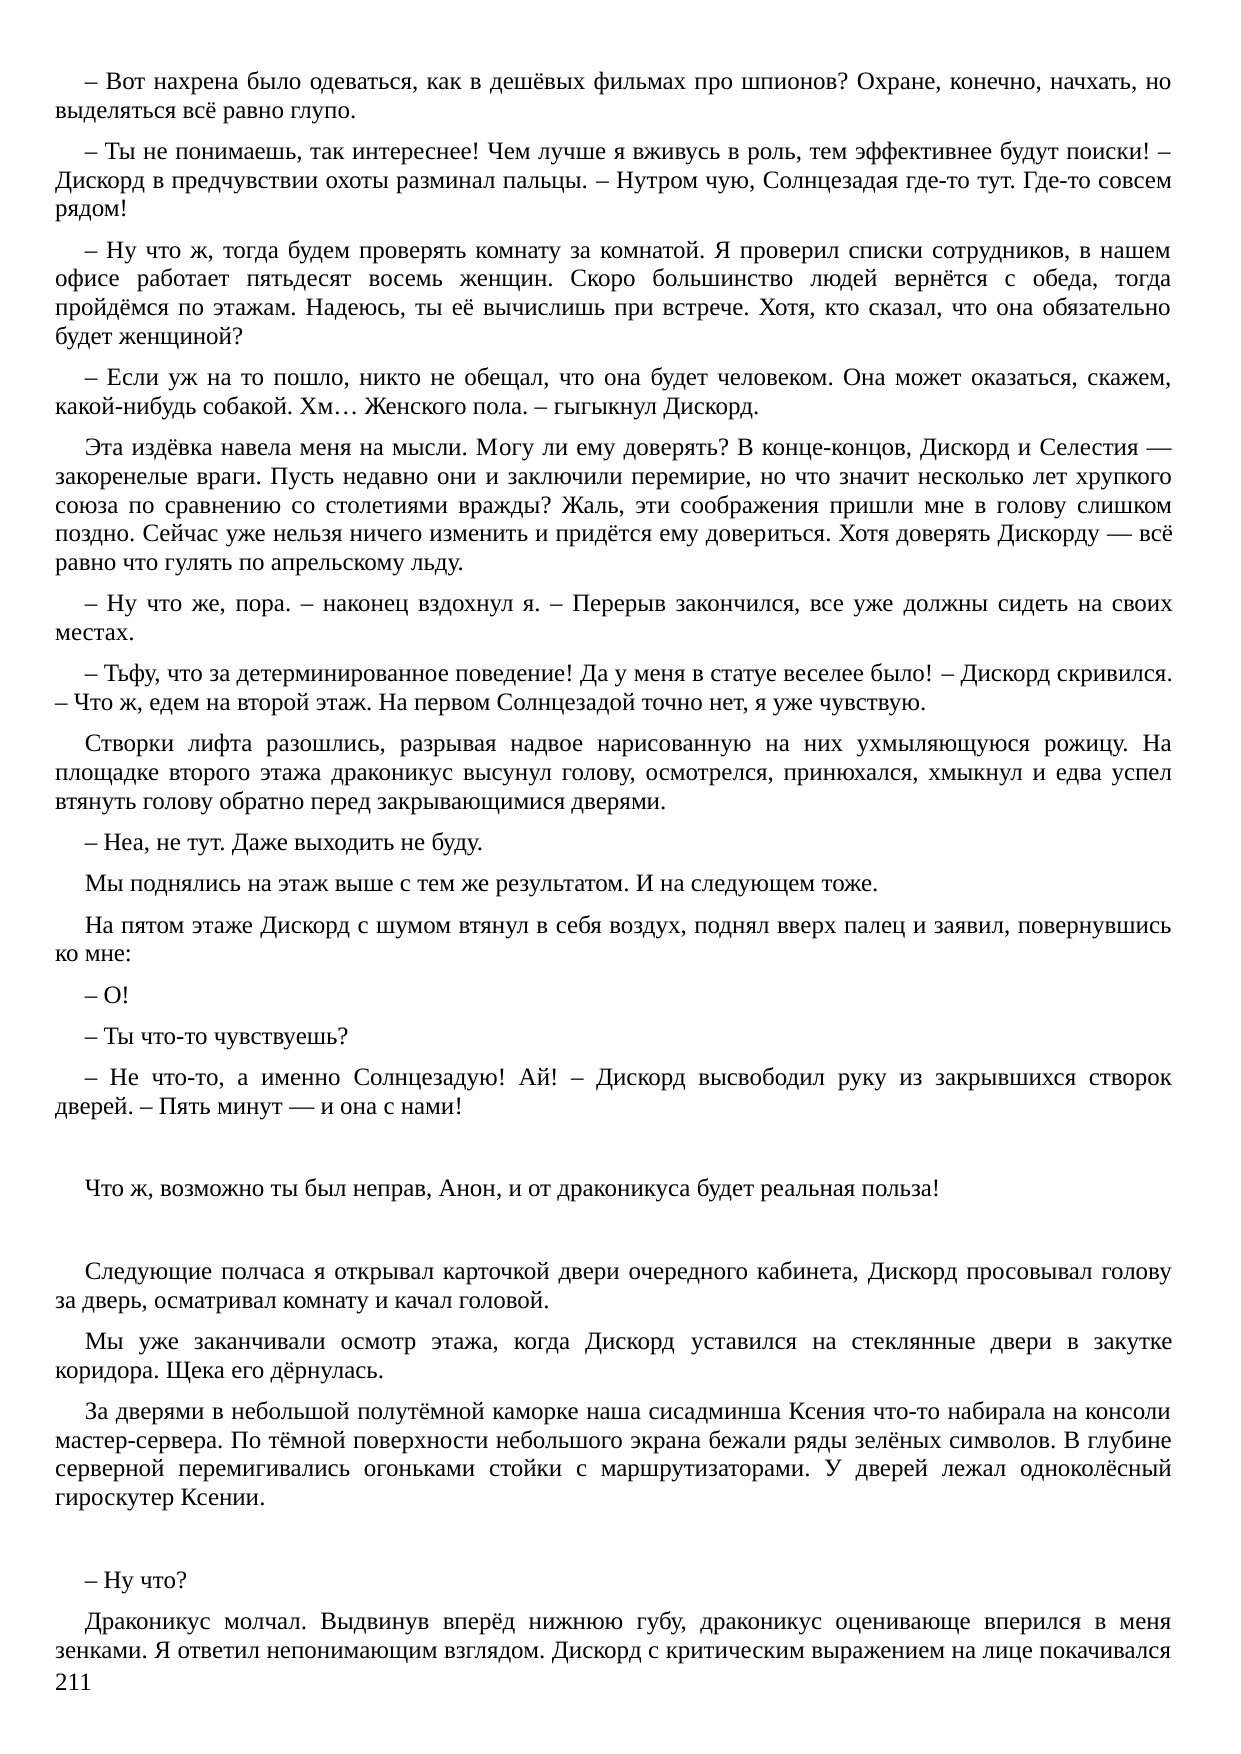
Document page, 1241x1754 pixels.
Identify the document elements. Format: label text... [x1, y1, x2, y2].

text – Ну что ж, тогда будем проверять комнату за комнатой. Я проверил списки сотрудников, в нашем офисе работает пятьдесят восемь женщин. Скоро большинство людей вернётся с обеда, тогда пройдёмся по этажам. Надеюсь, ты её вычислишь при встрече. Хотя, кто сказал, что она обязательно будет женщиной? [55, 235, 1173, 350]
text На пятом этаже Дискорд с шумом втянул в себя воздух, поднял вверх палец и заявил, повернувшись ко мне: [55, 910, 1173, 967]
text – Тьфу, что за детерминированное поведение! Да у меня в статуе веселее было! – Дискорд скривился. – Что ж, едем на второй этаж. На первом Солнцезадой точно нет, я уже чувствую. [55, 658, 1173, 716]
text Мы поднялись на этаж выше с тем же результатом. И на следующем тоже. [55, 868, 1173, 897]
text – Неа, не тут. Даже выходить не буду. [55, 827, 1173, 856]
text За дверями в небольшой полутёмной каморке наша сисадминша Ксения что-то набирала на консоли мастер-сервера. По тёмной поверхности небольшого экрана бежали ряды зелёных символов. В глубине серверной перемигивались огоньками стойки с маршрутизаторами. У дверей лежал одноколёсный гироскутер Ксении. [55, 1396, 1173, 1511]
text – О! [55, 980, 1173, 1008]
text Створки лифта разошлись, разрывая надвое нарисованную на них ухмыляющуюся рожицу. На площадке второго этажа драконикус высунул голову, осмотрелся, принюхался, хмыкнул и едва успел втянуть голову обратно перед закрывающимися дверями. [55, 728, 1173, 815]
text – Если уж на то пошло, никто не обещал, что она будет человеком. Она может оказаться, скажем, какой-нибудь собакой. Хм… Женского пола. – гыгыкнул Дискорд. [55, 362, 1173, 420]
text Мы уже заканчивали осмотр этажа, когда Дискорд уставился на стеклянные двери в закутке коридора. Щека его дёрнулась. [55, 1326, 1173, 1383]
text Драконикус молчал. Выдвинув вперёд нижнюю губу, драконикус оценивающе вперился в меня зенками. Я ответил непонимающим взглядом. Дискорд с критическим выражением на лице покачивался [55, 1606, 1173, 1663]
text Эта издёвка навела меня на мысли. Могу ли ему доверять? В конце-концов, Дискорд и Селестия — закоренелые враги. Пусть недавно они и заключили перемирие, но что значит несколько лет хрупкого союза по сравнению со столетиями вражды? Жаль, эти соображения пришли мне в голову слишком поздно. Сейчас уже нельзя ничего изменить и придётся ему довериться. Хотя доверять Дискорду — всё равно что гулять по апрельскому льду. [55, 432, 1173, 576]
text – Ну что? [55, 1565, 1173, 1593]
text – Ты не понимаешь, так интереснее! Чем лучше я вживусь в роль, тем эффективнее будут поиски! –Дискорд в предчувствии охоты разминал пальцы. – Нутром чую, Солнцезадая где-то тут. Где-то совсем рядом! [55, 136, 1173, 222]
text – Ну что же, пора. – наконец вздохнул я. – Перерыв закончился, все уже должны сидеть на своих местах. [55, 588, 1173, 646]
text – Ты что-то чувствуешь? [55, 1021, 1173, 1050]
text – Вот нахрена было одеваться, как в дешёвых фильмах про шпионов? Охране, конечно, начхать, но выделяться всё равно глупо. [55, 66, 1173, 123]
text – Не что-то, а именно Солнцезадую! Ай! – Дискорд высвободил руку из закрывшихся створок дверей. – Пять минут — и она с нами! [55, 1062, 1173, 1120]
text Что ж, возможно ты был неправ, Анон, и от драконикуса будет реальная польза! [55, 1173, 1173, 1202]
text Следующие полчаса я открывал карточкой двери очередного кабинета, Дискорд просовывал голову за дверь, осматривал комнату и качал головой. [55, 1256, 1173, 1313]
